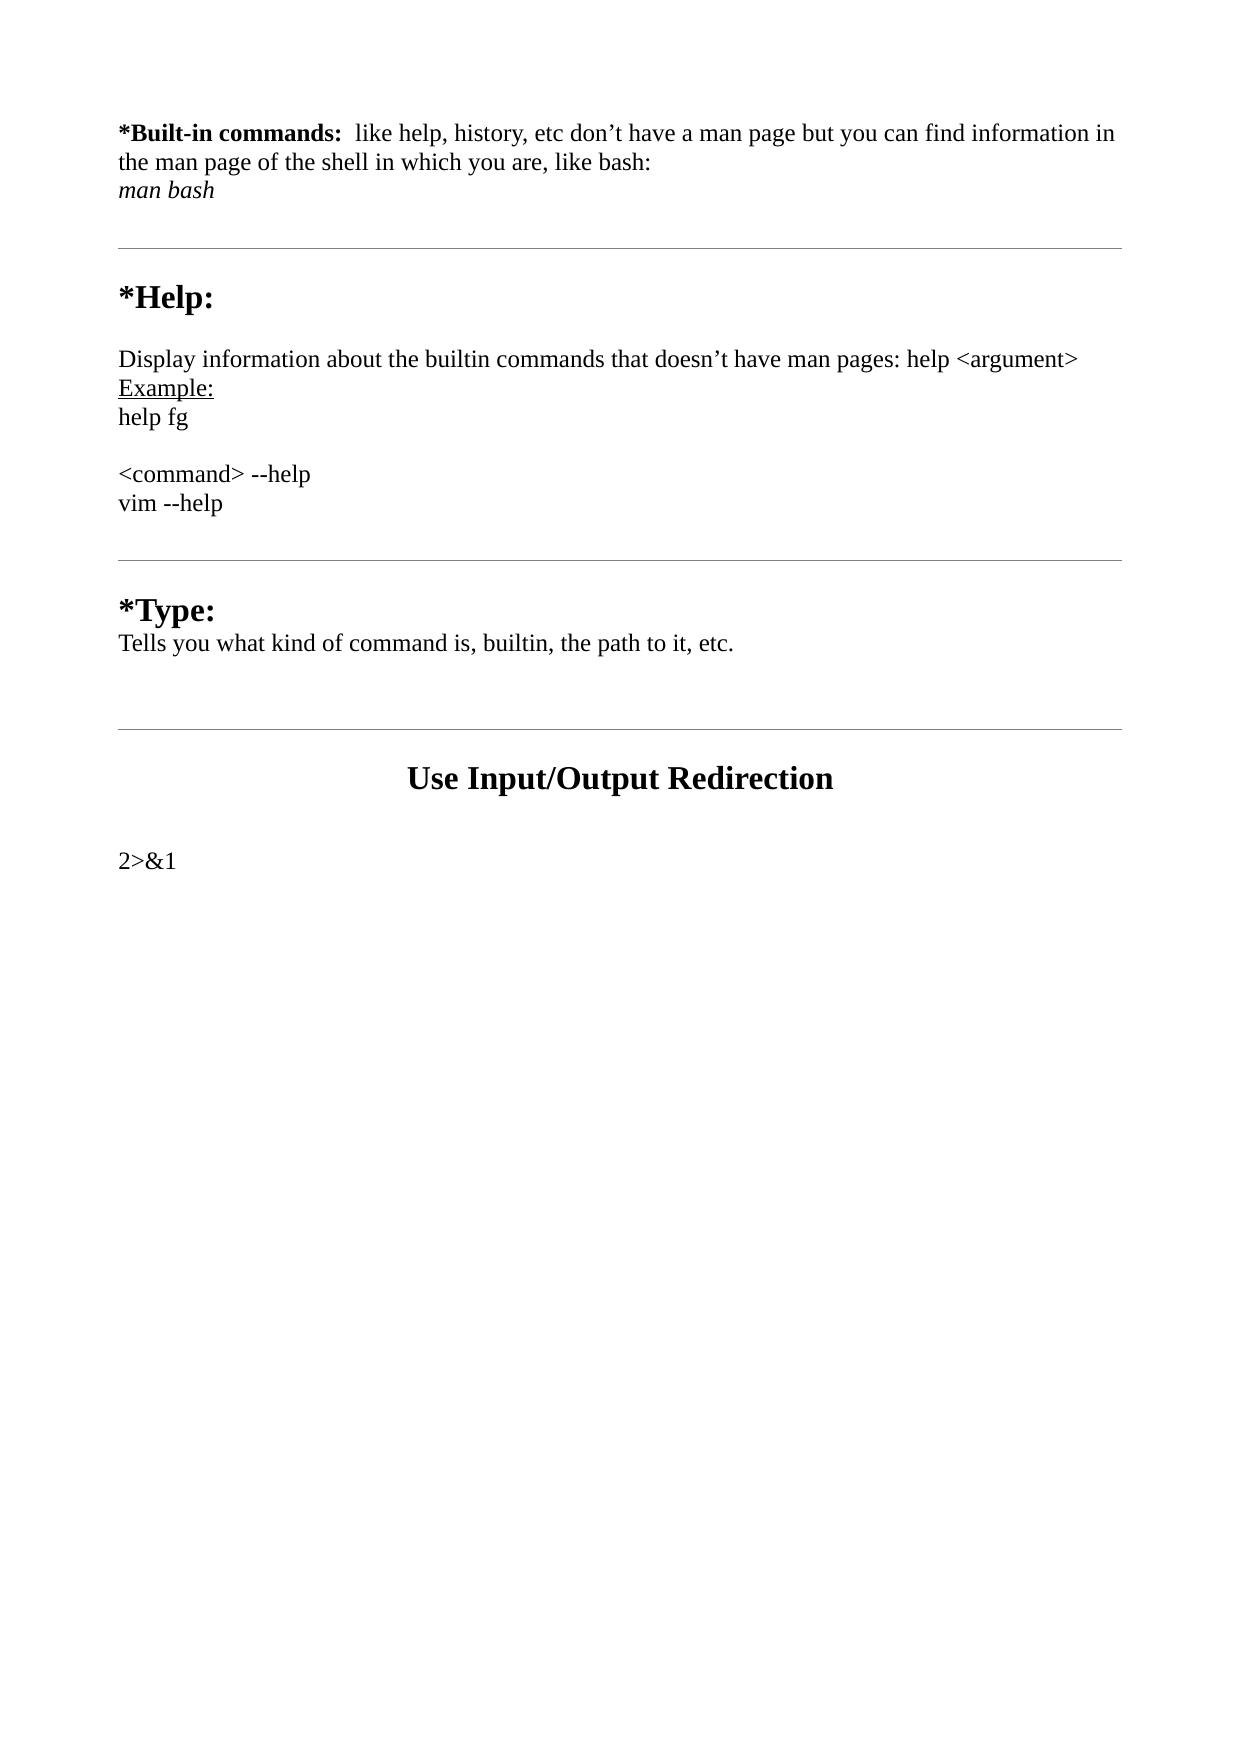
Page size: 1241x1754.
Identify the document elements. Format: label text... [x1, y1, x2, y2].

text <command> --help [118, 459, 1122, 488]
text Display information about the builtin commands that doesn’t have man pages: help <argument> [118, 344, 1122, 373]
text Tells you what kind of command is, builtin, the path to it, etc. [118, 628, 1122, 657]
text 2>&1 [118, 846, 1122, 875]
text Example: [118, 373, 1122, 402]
text man bash [118, 176, 1122, 204]
text vim --help [118, 488, 1122, 517]
text *Help: [118, 277, 1122, 316]
text *Built-in commands: like help, history, etc don’t have a man page but you can find information in the man page of the shell in which you are, like bash: [118, 118, 1122, 176]
text Use Input/Output Redirection [118, 758, 1122, 797]
text help fg [118, 402, 1122, 431]
text *Type: [118, 590, 1122, 628]
